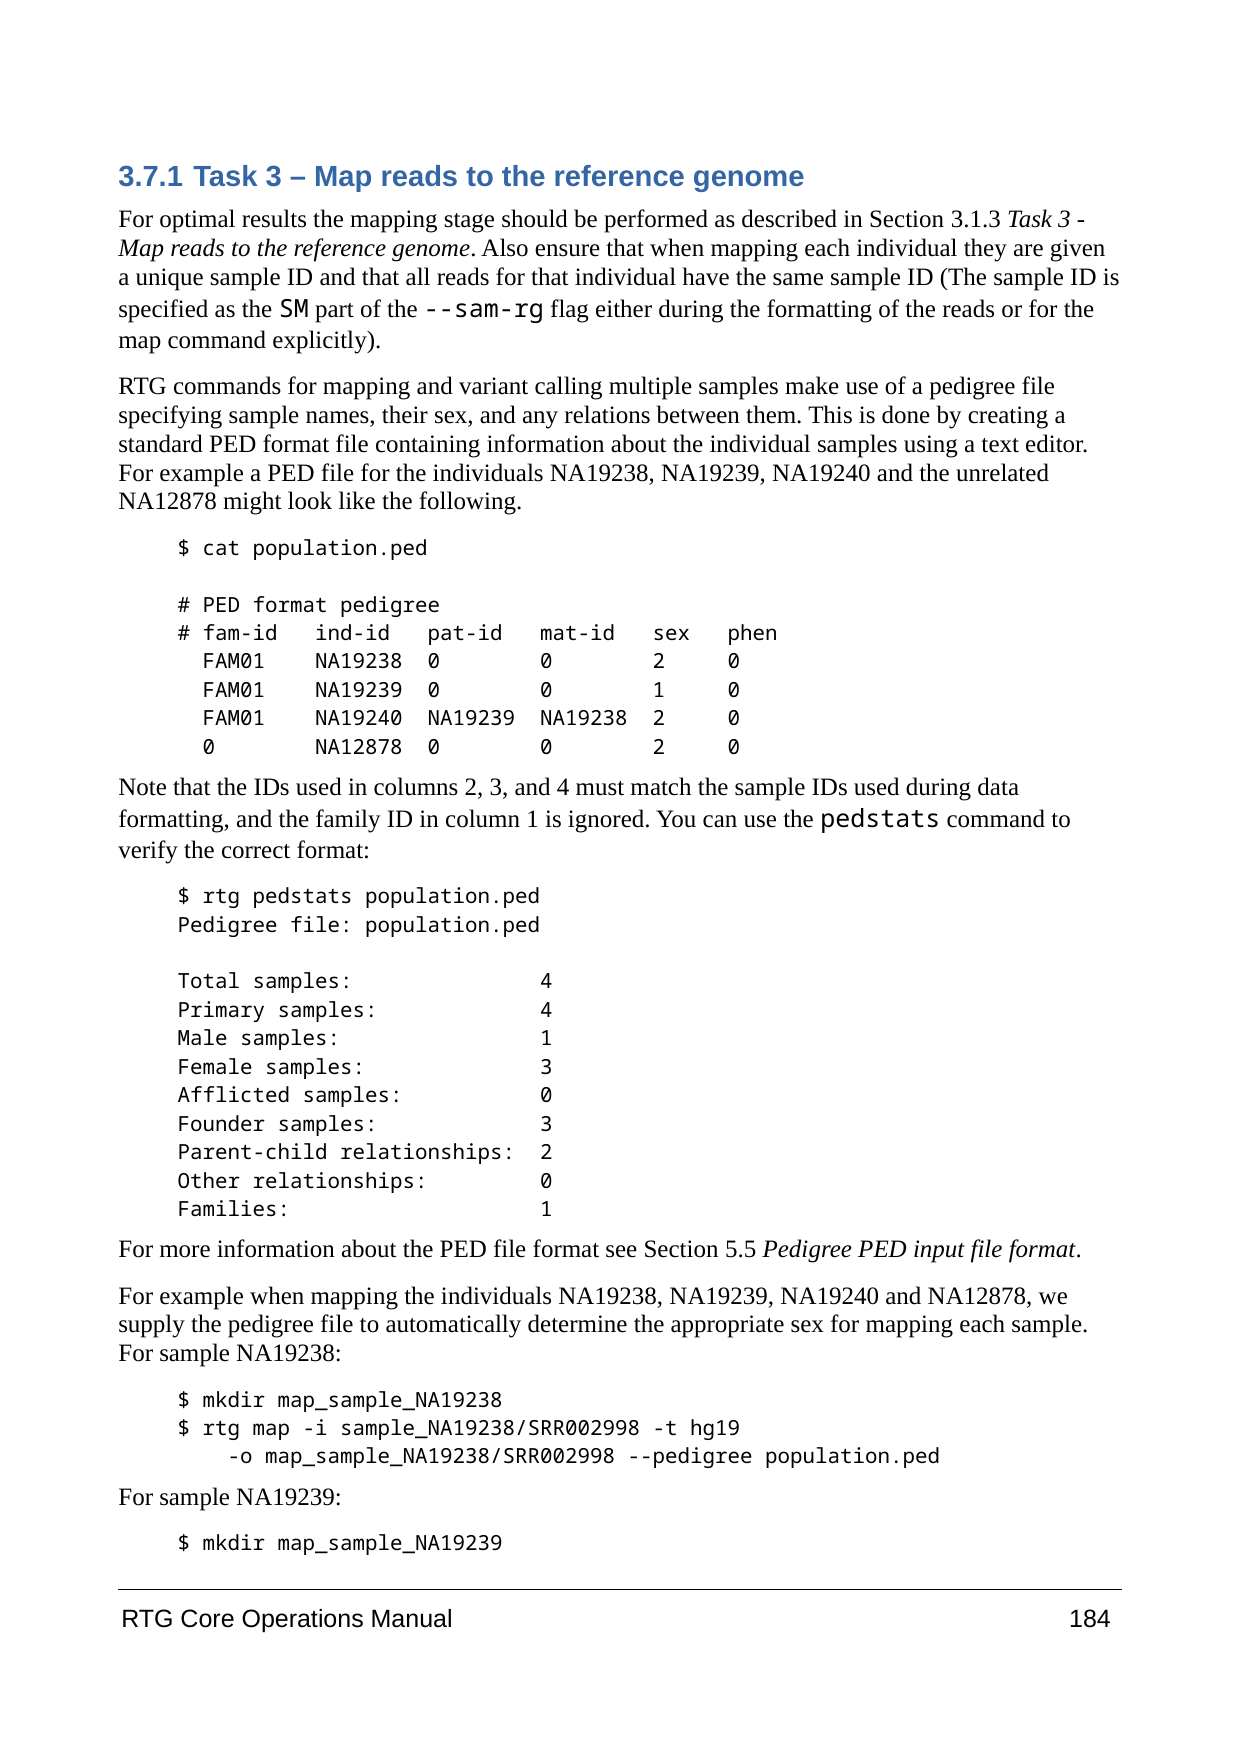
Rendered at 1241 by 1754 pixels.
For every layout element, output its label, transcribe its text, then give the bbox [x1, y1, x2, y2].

text 0 NA12878 0 0 2 0 [177, 732, 1122, 760]
text For example when mapping the individuals NA19238, NA19239, NA19240 and NA12878, we supply the pedigree file to automatically determine the appropriate sex for mapping each sample. For sample NA19238: [118, 1281, 1122, 1367]
text Parent-child relationships: 2 [177, 1137, 1122, 1166]
text RTG commands for mapping and variant calling multiple samples make use of a pedigree file specifying sample names, their sex, and any relations between them. This is done by creating a standard PED format file containing information about the individual samples using a text editor. For example a PED file for the individuals NA19238, NA19239, NA19240 and the unrelated NA12878 might look like the following. [118, 371, 1122, 515]
text -o map_sample_NA19238/SRR002998 --pedigree population.ped [177, 1442, 1122, 1470]
text $ cat population.ped [177, 533, 1122, 561]
text Founder samples: 3 [177, 1109, 1122, 1137]
text FAM01 NA19239 0 0 1 0 [177, 675, 1122, 703]
subtitle Task 3 – Map reads to the reference genome [118, 159, 1122, 192]
text $ rtg pedstats population.ped [177, 881, 1122, 910]
text For sample NA19239: [118, 1482, 1122, 1511]
text For more information about the PED file format see Section 5.5 Pedigree PED input file format. [118, 1234, 1122, 1263]
text Male samples: 1 [177, 1023, 1122, 1052]
text Total samples: 4 [177, 967, 1122, 995]
text # fam-id ind-id pat-id mat-id sex phen [177, 618, 1122, 647]
text Afflicted samples: 0 [177, 1080, 1122, 1109]
text Families: 1 [177, 1194, 1122, 1223]
text FAM01 NA19240 NA19239 NA19238 2 0 [177, 703, 1122, 732]
text $ rtg map -i sample_NA19238/SRR002998 -t hg19 [177, 1413, 1122, 1442]
text Note that the IDs used in columns 2, 3, and 4 must match the sample IDs used during data formatting, and the family ID in column 1 is ignored. You can use the pedstats command to verify the correct format: [118, 772, 1122, 864]
text Primary samples: 4 [177, 995, 1122, 1023]
text Other relationships: 0 [177, 1166, 1122, 1194]
text Pedigree file: population.ped [177, 910, 1122, 938]
text FAM01 NA19238 0 0 2 0 [177, 647, 1122, 675]
text $ mkdir map_sample_NA19239 [177, 1528, 1122, 1557]
text # PED format pedigree [177, 590, 1122, 618]
text $ mkdir map_sample_NA19238 [177, 1385, 1122, 1413]
text Female samples: 3 [177, 1052, 1122, 1080]
text For optimal results the mapping stage should be performed as described in Section 3.1.3 Task 3 - Map reads to the reference genome. Also ensure that when mapping each individual they are given a unique sample ID and that all reads for that individual have the same sample ID (The sample ID is specified as the SM part of the --sam-rg flag either during the formatting of the reads or for the map command explicitly). [118, 204, 1122, 354]
